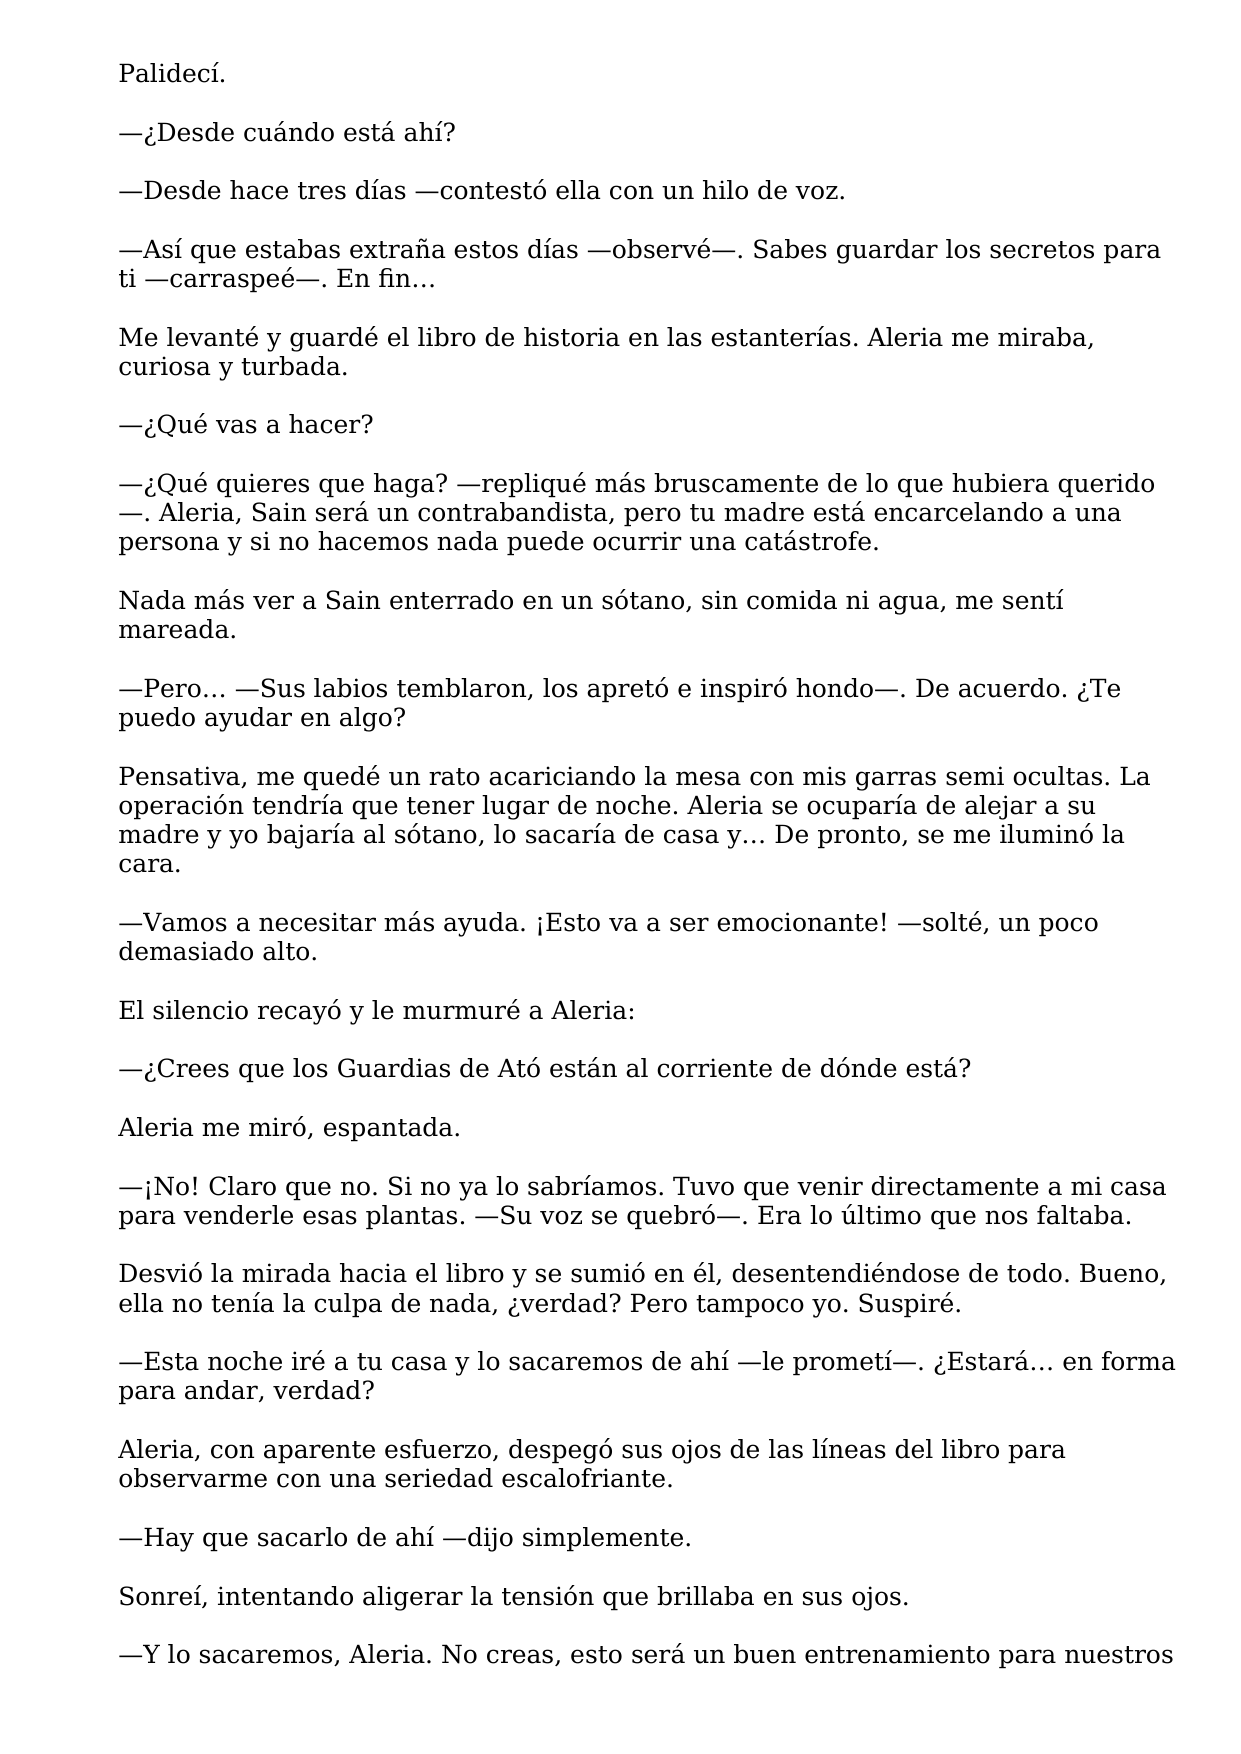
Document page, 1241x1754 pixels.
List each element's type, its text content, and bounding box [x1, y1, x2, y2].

text —Vamos a necesitar más ayuda. ¡Esto va a ser emocionante! —solté, un poco demasiado alto. [118, 908, 1181, 966]
text Me levanté y guardé el libro de historia en las estanterías. Aleria me miraba, curiosa y turbada. [118, 323, 1181, 381]
text —Esta noche iré a tu casa y lo sacaremos de ahí —le prometí—. ¿Estará… en forma para andar, verdad? [118, 1347, 1181, 1406]
text —Desde hace tres días —contestó ella con un hilo de voz. [118, 176, 1181, 206]
text —Y lo sacaremos, Aleria. No creas, esto será un buen entrenamiento para nuestros [118, 1640, 1181, 1669]
text Pensativa, me quedé un rato acariciando la mesa con mis garras semi ocultas. La operación tendría que tener lugar de noche. Aleria se ocuparía de alejar a su madre y yo bajaría al sótano, lo sacaría de casa y… De pronto, se me iluminó la cara. [118, 762, 1181, 878]
text —¡No! Claro que no. Si no ya lo sabríamos. Tuvo que venir directamente a mi casa para venderle esas plantas. —Su voz se quebró—. Era lo último que nos faltaba. [118, 1172, 1181, 1230]
text —¿Crees que los Guardias de Ató están al corriente de dónde está? [118, 1054, 1181, 1084]
text Palidecí. [118, 59, 1181, 88]
text —Pero… —Sus labios temblaron, los apretó e inspiró hondo—. De acuerdo. ¿Te puedo ayudar en algo? [118, 674, 1181, 732]
text Aleria, con aparente esfuerzo, despegó sus ojos de las líneas del libro para observarme con una seriedad escalofriante. [118, 1435, 1181, 1493]
text —Hay que sacarlo de ahí —dijo simplemente. [118, 1523, 1181, 1552]
text Sonreí, intentando aligerar la tensión que brillaba en sus ojos. [118, 1582, 1181, 1611]
text —¿Desde cuándo está ahí? [118, 118, 1181, 147]
text Desvió la mirada hacia el libro y se sumió en él, desentendiéndose de todo. Bueno, ella no tenía la culpa de nada, ¿verdad? Pero tampoco yo. Suspiré. [118, 1259, 1181, 1318]
text Nada más ver a Sain enterrado en un sótano, sin comida ni agua, me sentí mareada. [118, 586, 1181, 644]
text El silencio recayó y le murmuré a Aleria: [118, 996, 1181, 1025]
text —¿Qué vas a hacer? [118, 411, 1181, 440]
text —¿Qué quieres que haga? —repliqué más bruscamente de lo que hubiera querido—. Aleria, Sain será un contrabandista, pero tu madre está encarcelando a una persona y si no hacemos nada puede ocurrir una catástrofe. [118, 469, 1181, 557]
text —Así que estabas extraña estos días —observé—. Sabes guardar los secretos para ti —carraspeé—. En fin… [118, 235, 1181, 293]
text Aleria me miró, espantada. [118, 1113, 1181, 1142]
